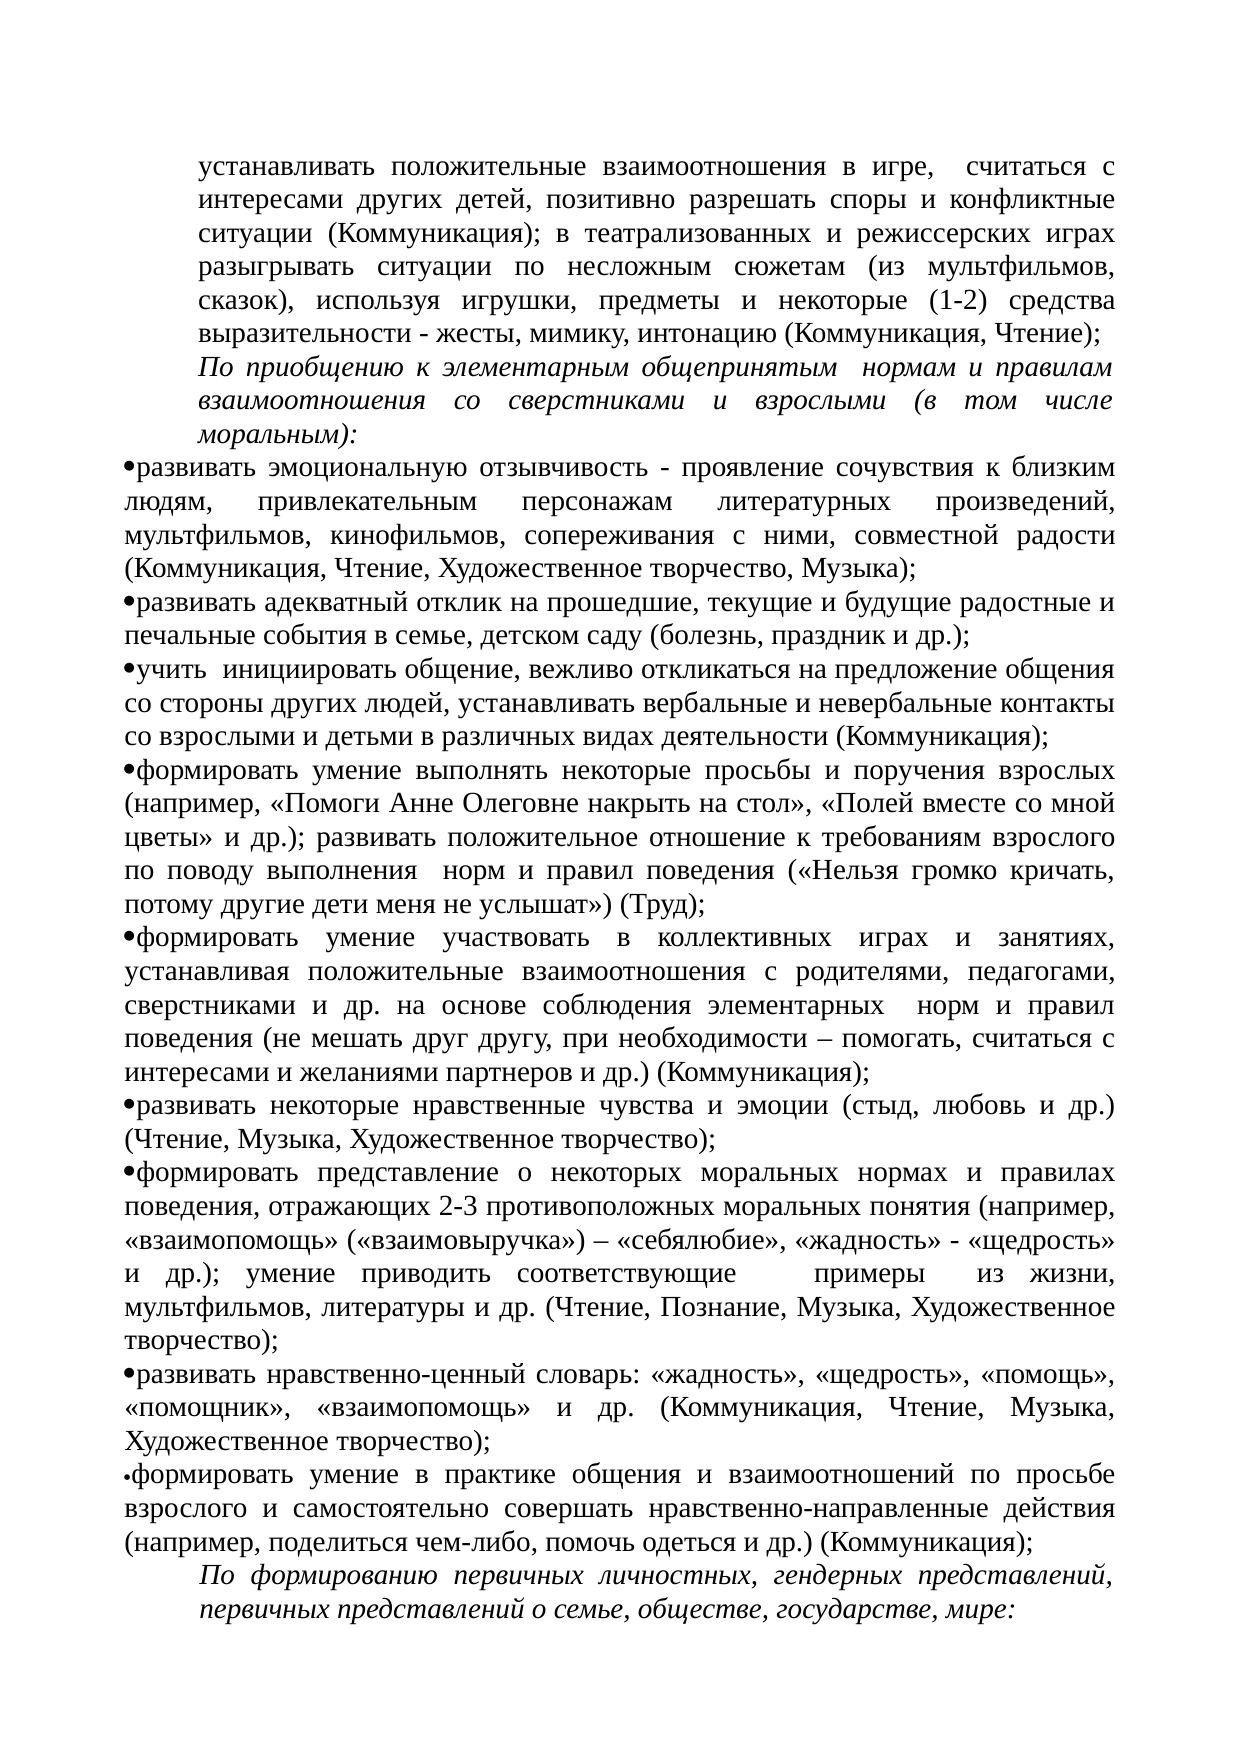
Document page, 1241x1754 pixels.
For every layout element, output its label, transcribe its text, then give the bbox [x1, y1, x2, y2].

text По формированию первичных личностных, гендерных представлений, первичных представлений о семье, обществе, государстве, мире: [199, 1557, 1116, 1624]
list формировать умение в практике общения и взаимоотношений по просьбе взрослого и самостоятельно совершать нравственно-направленные действия (например, поделиться чем-либо, помочь одеться и др.) (Коммуникация); [124, 1457, 1116, 1557]
list формировать представление о некоторых моральных нормах и правилах поведения, отражающих 2-3 противоположных моральных понятия (например, «взаимопомощь» («взаимовыручка») – «себялюбие», «жадность» - «щедрость» и др.); умение приводить соответствующие примеры из жизни, мультфильмов, литературы и др. (Чтение, Познание, Музыка, Художественное творчество); [124, 1154, 1116, 1356]
list развивать некоторые нравственные чувства и эмоции (стыд, любовь и др.) (Чтение, Музыка, Художественное творчество); [124, 1087, 1116, 1154]
list развивать адекватный отклик на прошедшие, текущие и будущие радостные и печальные события в семье, детском саду (болезнь, праздник и др.); [124, 584, 1116, 651]
list устанавливать положительные взаимоотношения в игре, считаться с интересами других детей, позитивно разрешать споры и конфликтные ситуации (Коммуникация); в театрализованных и режиссерских играх разыгрывать ситуации по несложным сюжетам (из мультфильмов, сказок), используя игрушки, предметы и некоторые (1-2) средства выразительности - жесты, мимику, интонацию (Коммуникация, Чтение); [168, 148, 1116, 349]
text По приобщению к элементарным общепринятым нормам и правилам взаимоотношения со сверстниками и взрослыми (в том числе моральным): [198, 349, 1116, 449]
list учить инициировать общение, вежливо откликаться на предложение общения со стороны других людей, устанавливать вербальные и невербальные контакты со взрослыми и детьми в различных видах деятельности (Коммуникация); [124, 651, 1116, 752]
list формировать умение участвовать в коллективных играх и занятиях, устанавливая положительные взаимоотношения с родителями, педагогами, сверстниками и др. на основе соблюдения элементарных норм и правил поведения (не мешать друг другу, при необходимости – помогать, считаться с интересами и желаниями партнеров и др.) (Коммуникация); [124, 919, 1116, 1087]
list формировать умение выполнять некоторые просьбы и поручения взрослых (например, «Помоги Анне Олеговне накрыть на стол», «Полей вместе со мной цветы» и др.); развивать положительное отношение к требованиям взрослого по поводу выполнения норм и правил поведения («Нельзя громко кричать, потому другие дети меня не услышат») (Труд); [124, 752, 1116, 919]
list развивать нравственно-ценный словарь: «жадность», «щедрость», «помощь», «помощник», «взаимопомощь» и др. (Коммуникация, Чтение, Музыка, Художественное творчество); [124, 1356, 1116, 1457]
list развивать эмоциональную отзывчивость - проявление сочувствия к близким людям, привлекательным персонажам литературных произведений, мультфильмов, кинофильмов, сопереживания с ними, совместной радости (Коммуникация, Чтение, Художественное творчество, Музыка); [124, 449, 1116, 584]
